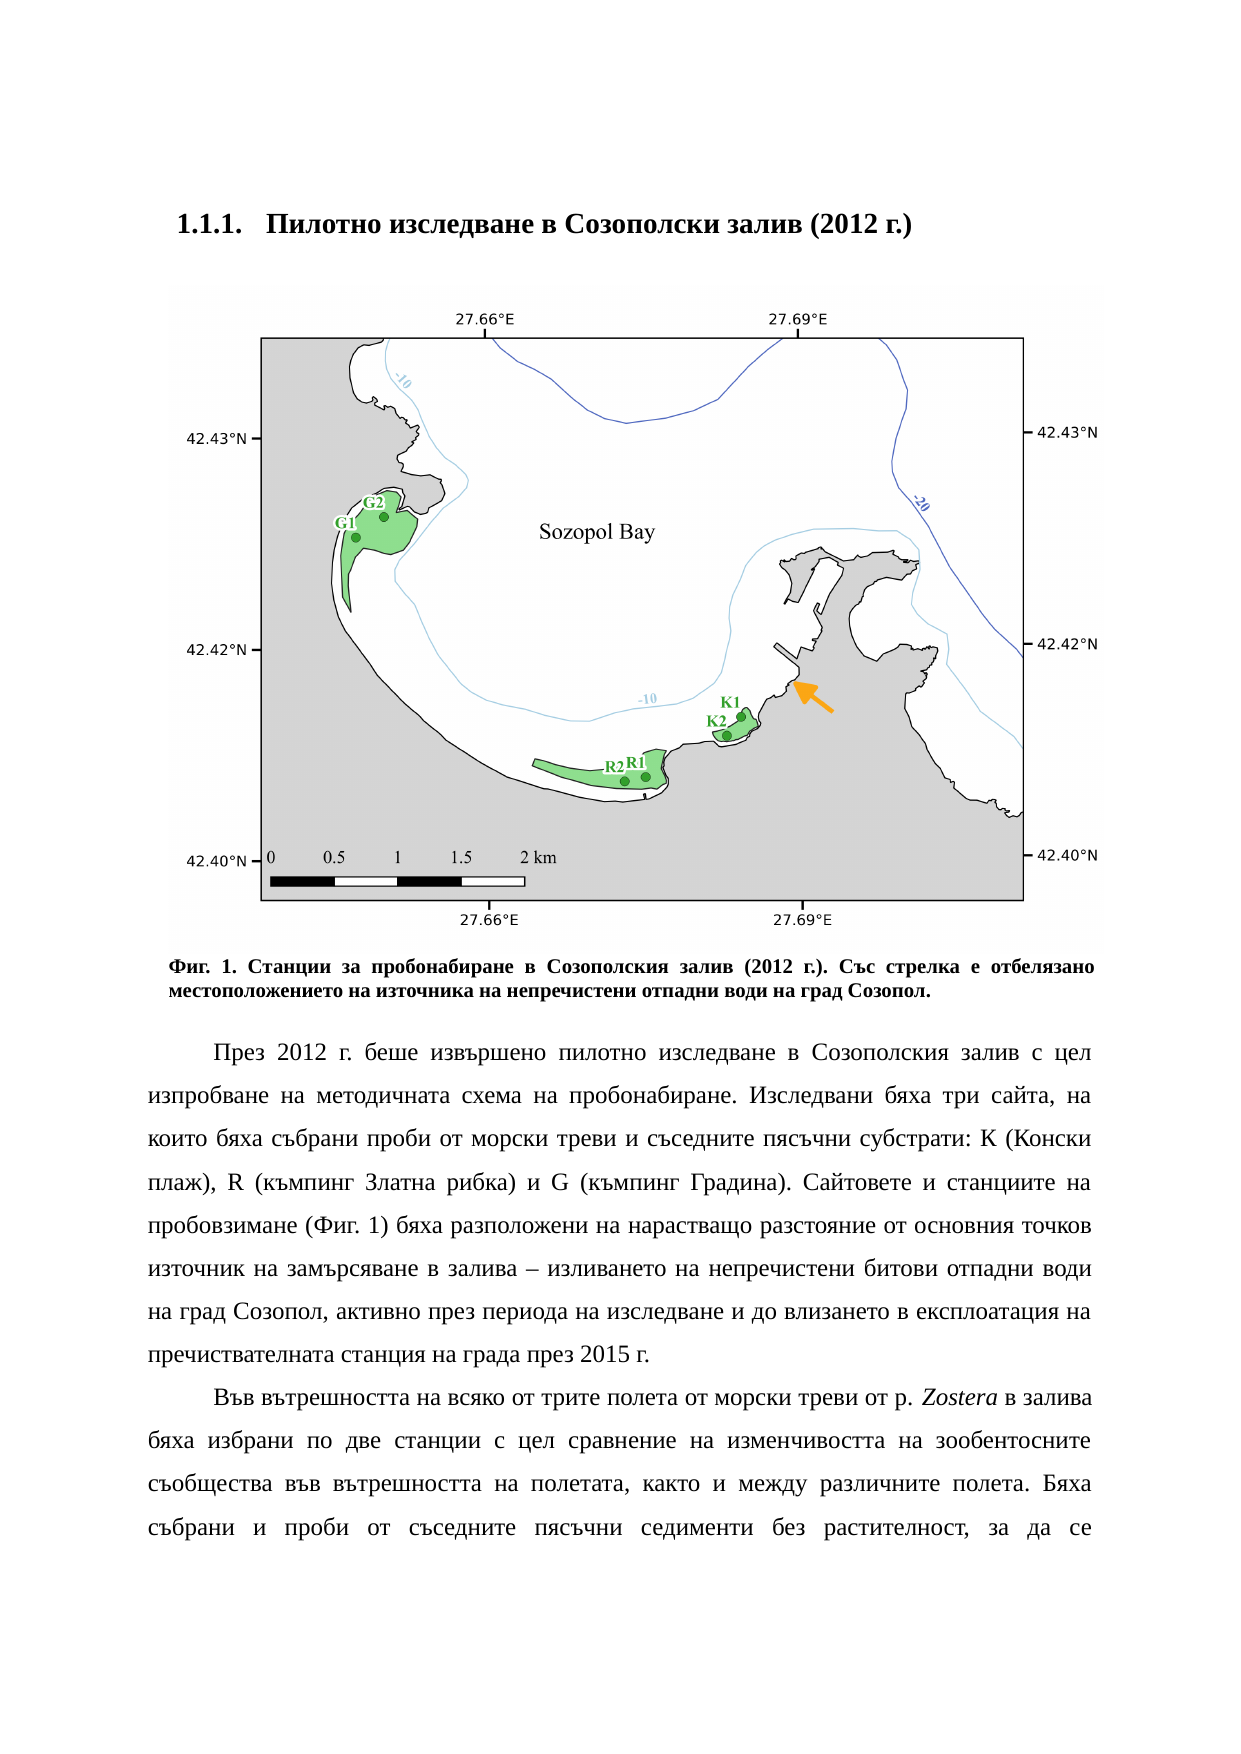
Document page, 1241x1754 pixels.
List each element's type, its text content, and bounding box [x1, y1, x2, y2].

subtitle Пилотно изследване в Созополски залив (2012 г.) [242, 207, 1093, 240]
text Фиг. 1. Станции за пробонабиране в Созополския залив (2012 г.). Със стрелка е отбелязано местоположението на източника на непречистени отпадни води на град Созопол. [168, 954, 1096, 1002]
text Във вътрешността на всяко от трите полета от морски треви от р. Zostera в залива бяха избрани по две станции с цел сравнение на изменчивостта на зообентосните съобщества във вътрешността на полетата, както и между различните полета. Бяха събрани и проби от съседните пясъчни седименти без растителност, за да се [148, 1382, 1093, 1540]
text През 2012 г. беше извършено пилотно изследване в Созополския залив с цел изпробване на методичната схема на пробонабиране. Изследвани бяха три сайта, на които бяха събрани проби от морски треви и съседните пясъчни субстрати: К (Конски плаж), R (къмпинг Златна рибка) и G (къмпинг Градина). Сайтовете и станциите на пробовзимане (Фиг. 1) бяха разположени на нарастващо разстояние от основния точков източник на замърсяване в залива – изливането на непречистени битови отпадни води на град Созопол, активно през периода на изследване и до влизането в експлоатация на пречиствателната станция на града през 2015 г. [148, 1037, 1093, 1368]
picture [168, 285, 1105, 954]
